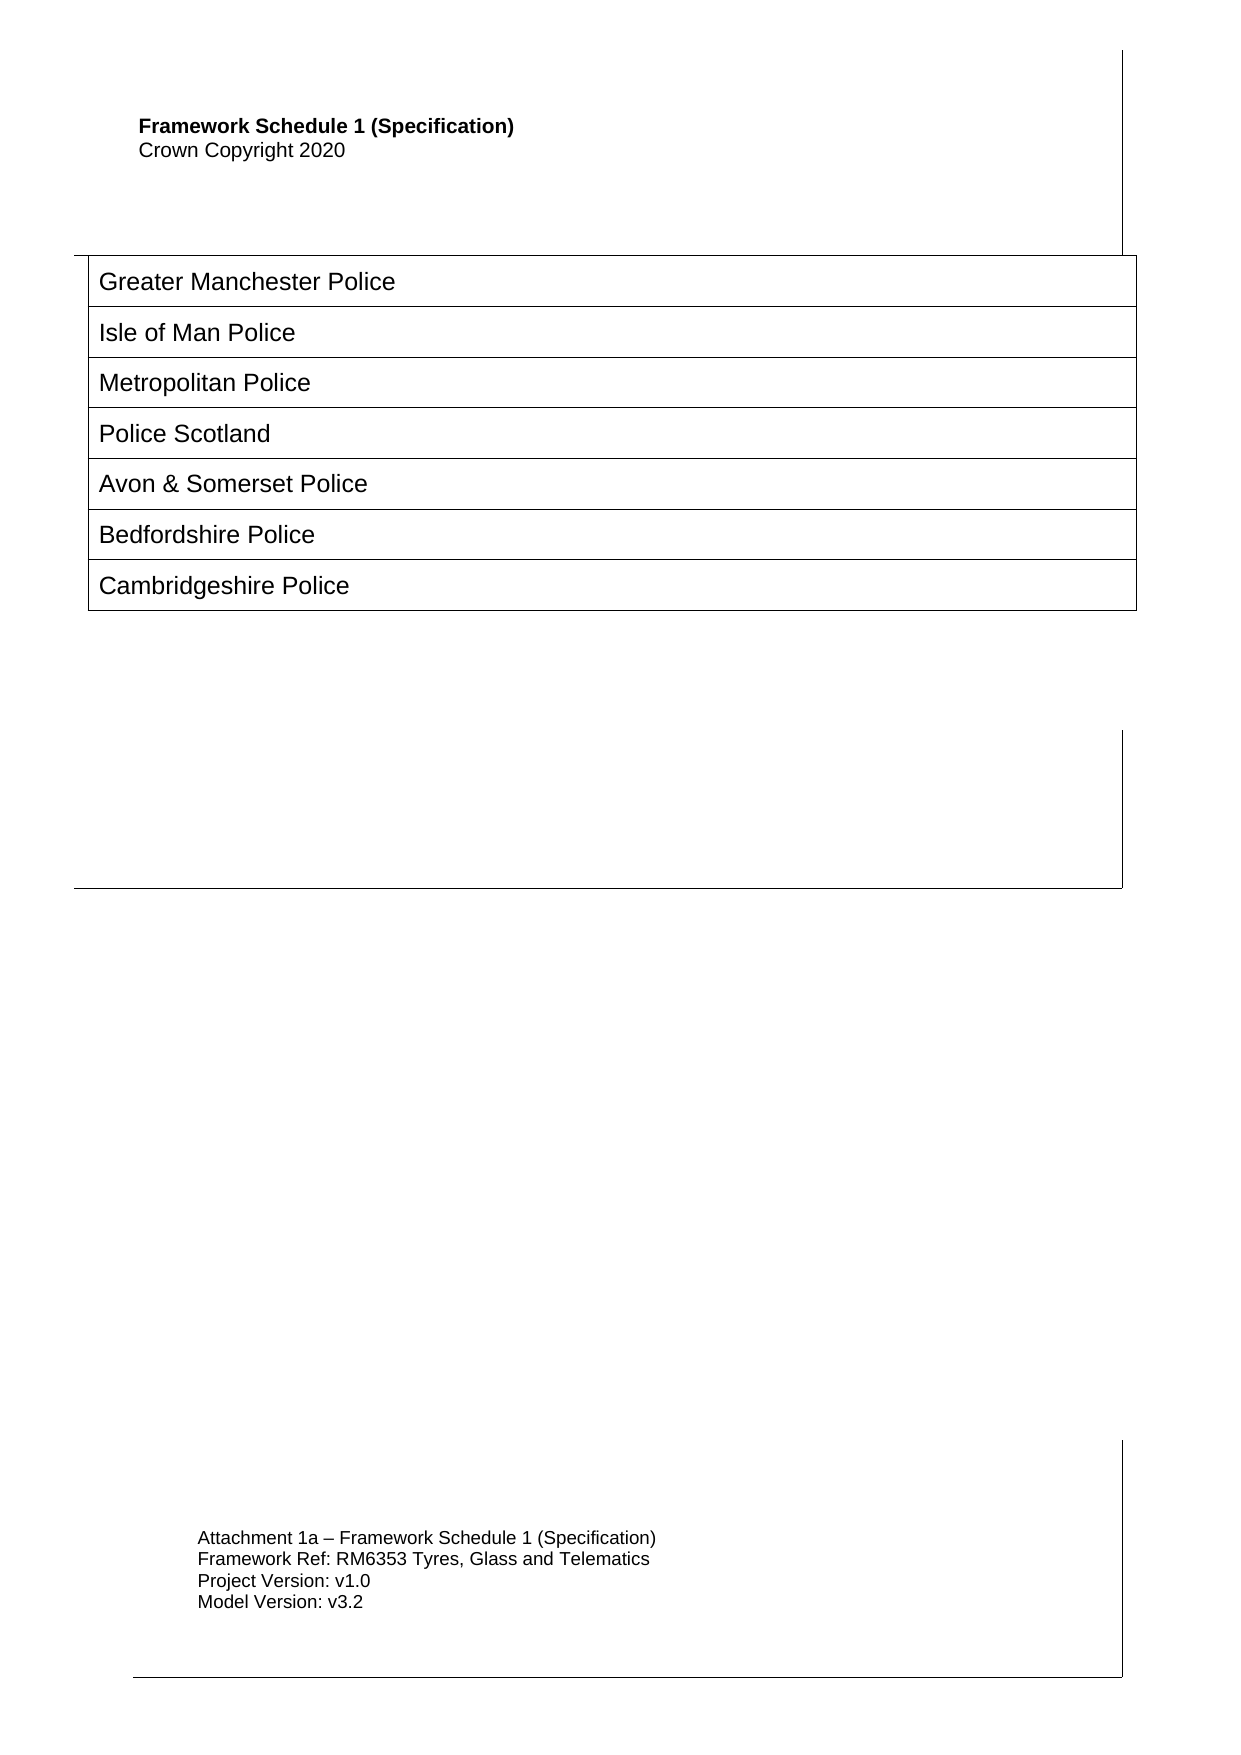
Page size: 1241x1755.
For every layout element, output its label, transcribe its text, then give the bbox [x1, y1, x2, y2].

table_cell Metropolitan Police [89, 358, 1136, 407]
table_cell Cambridgeshire Police [89, 560, 1136, 610]
table_cell Police Scotland [89, 408, 1136, 458]
table_cell Bedfordshire Police [89, 510, 1136, 559]
table_cell Isle of Man Police [89, 307, 1136, 357]
table_cell Greater Manchester Police [89, 256, 1136, 306]
table_cell Avon & Somerset Police [89, 459, 1136, 508]
